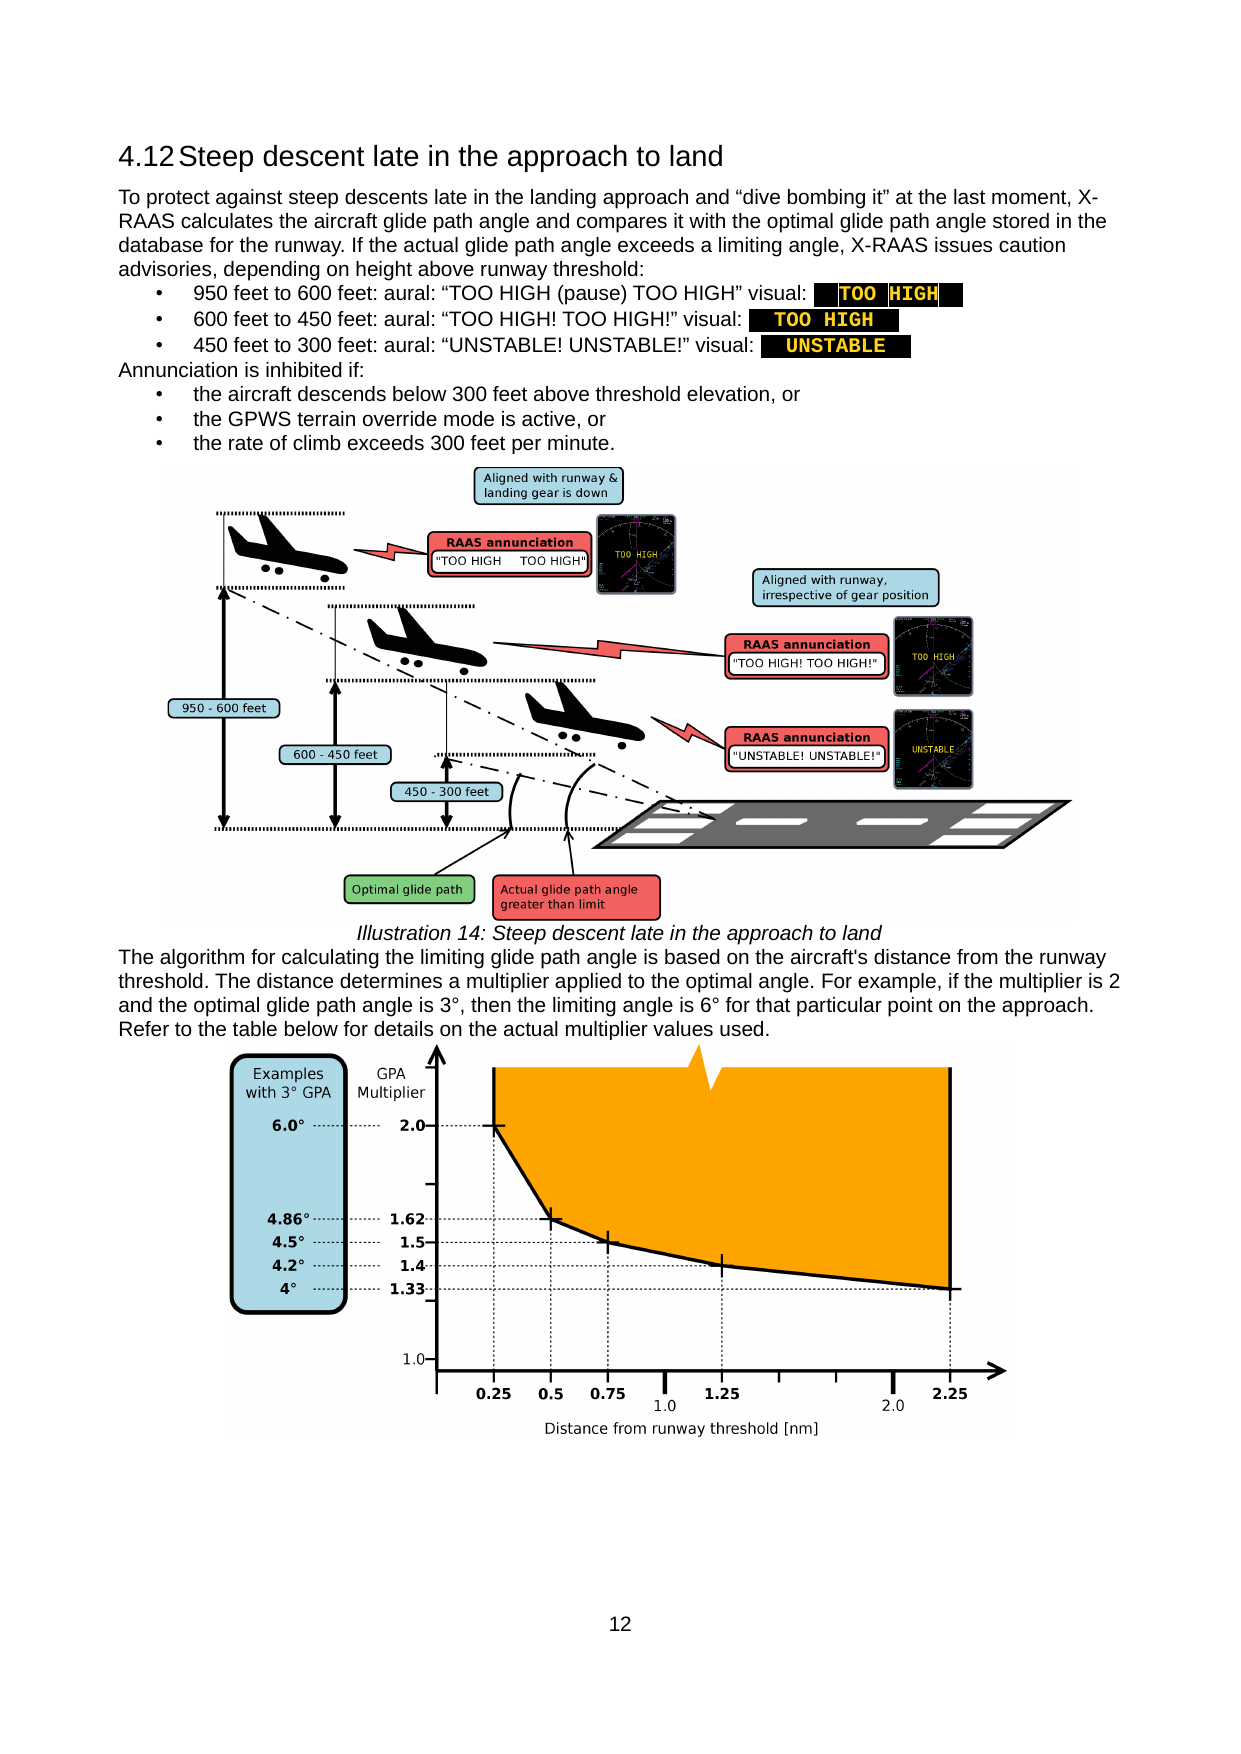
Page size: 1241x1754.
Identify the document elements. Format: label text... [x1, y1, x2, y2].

list 450 feet to 300 feet: aural: “UNSTABLE! UNSTABLE!” visual: UNSTABLE [156, 332, 1122, 358]
list the aircraft descends below 300 feet above threshold elevation, or [156, 382, 1122, 406]
text Annunciation is inhibited if: [118, 358, 1122, 382]
list the rate of climb exceeds 300 feet per minute. [156, 430, 1122, 454]
picture [167, 467, 1073, 921]
list the GPWS terrain override mode is active, or [156, 406, 1122, 430]
text To protect against steep descents late in the landing approach and “dive bombing it” at the last moment, X-RAAS calculates the aircraft glide path angle and compares it with the optimal glide path angle stored in the database for the runway. If the actual glide path angle exceeds a limiting angle, X-RAAS issues caution advisories, depending on height above runway threshold: [118, 185, 1122, 281]
subtitle Steep descent late in the approach to land [118, 139, 1122, 172]
text Illustration 14: Steep descent late in the approach to land [118, 918, 1122, 945]
picture [229, 1040, 1011, 1437]
list 950 feet to 600 feet: aural: “TOO HIGH (pause) TOO HIGH” visual: TOO HIGH [156, 281, 1122, 307]
text The algorithm for calculating the limiting glide path angle is based on the aircraft's distance from the runway threshold. The distance determines a multiplier applied to the optimal angle. For example, if the multiplier is 2 and the optimal glide path angle is 3°, then the limiting angle is 6° for that particular point on the approach. Refer to the table below for details on the actual multiplier values used. [118, 945, 1122, 1041]
list 600 feet to 450 feet: aural: “TOO HIGH! TOO HIGH!” visual: TOO HIGH [156, 307, 1122, 332]
